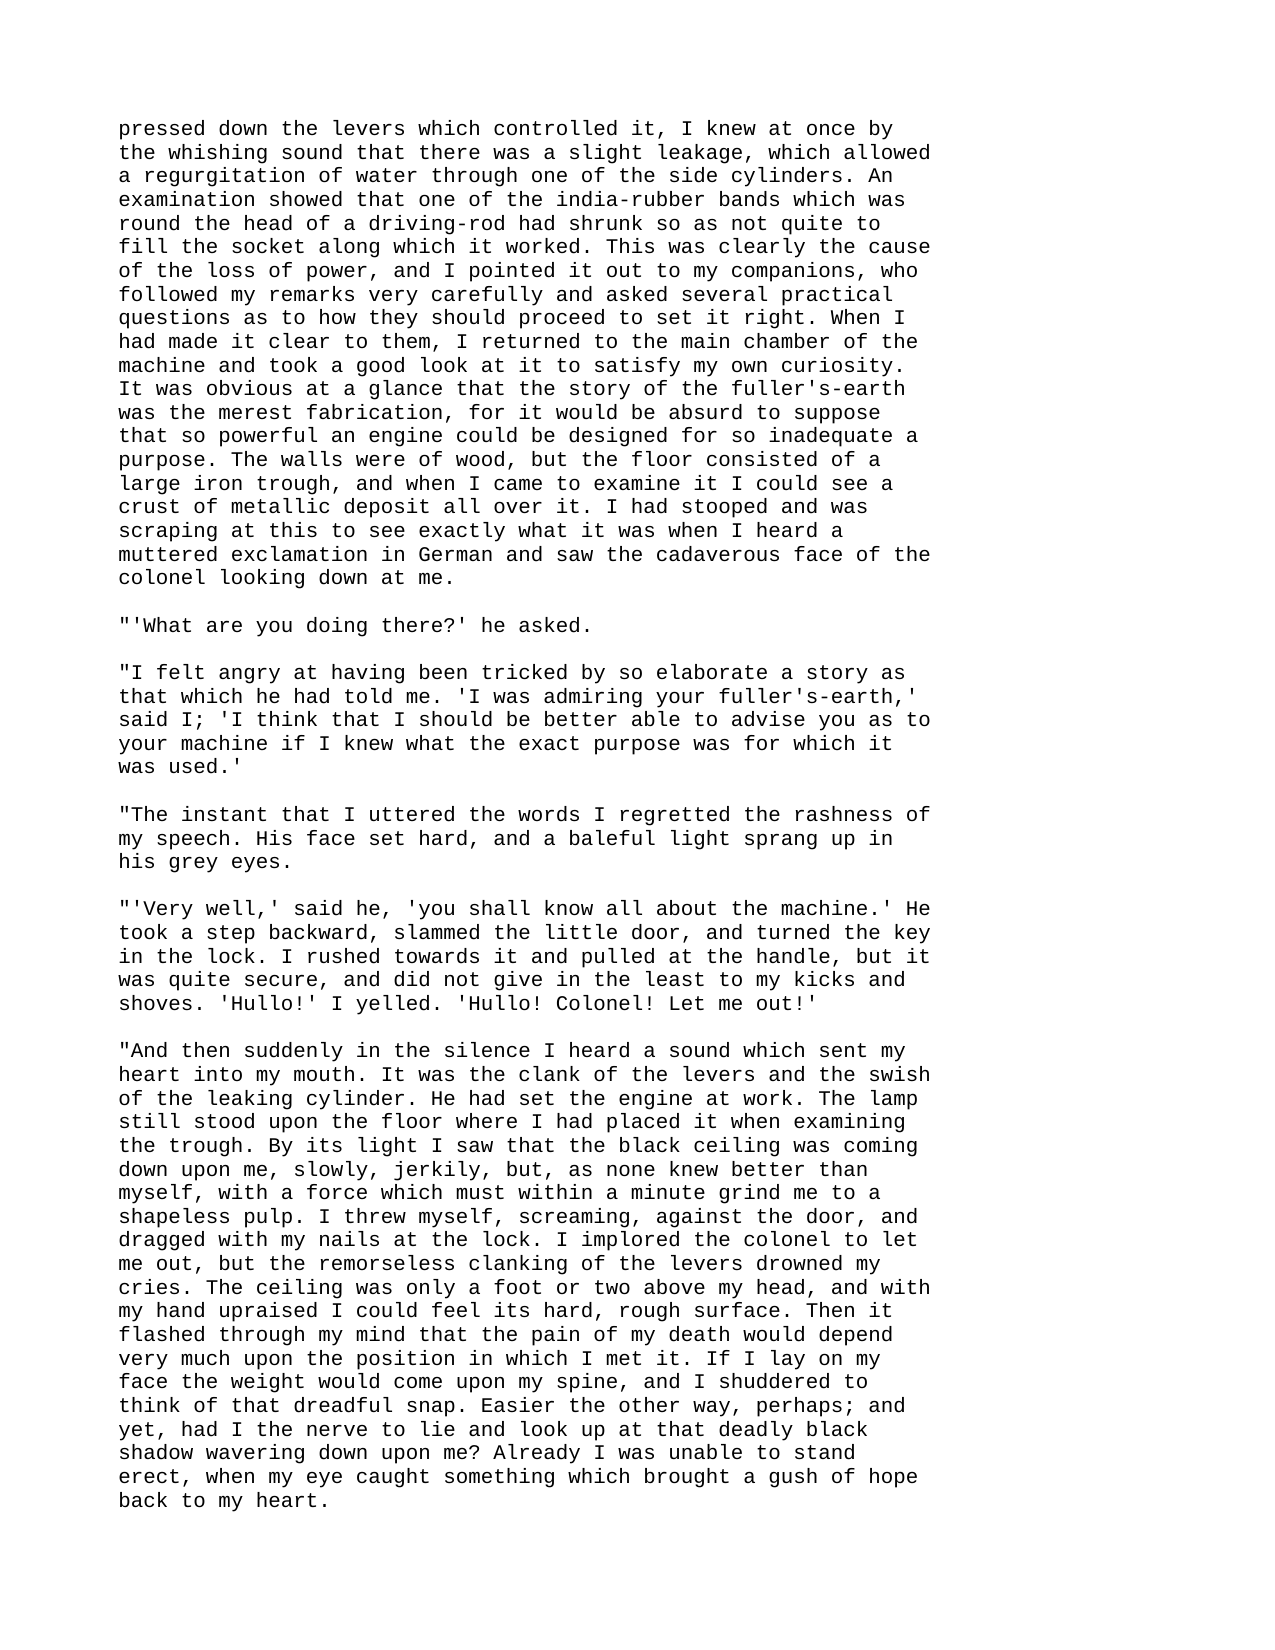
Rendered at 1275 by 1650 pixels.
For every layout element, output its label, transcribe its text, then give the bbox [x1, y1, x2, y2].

text the trough. By its light I saw that the black ceiling was coming [118, 1135, 1157, 1158]
text my speech. His face set hard, and a baleful light sprang up in [118, 827, 1157, 851]
text think of that dreadful snap. Easier the other way, perhaps; and [118, 1395, 1157, 1419]
text cries. The ceiling was only a foot or two above my head, and with [118, 1277, 1157, 1300]
text "I felt angry at having been tricked by so elaborate a story as [118, 662, 1157, 686]
text round the head of a driving-rod had shrunk so as not quite to [118, 213, 1157, 236]
text "And then suddenly in the silence I heard a sound which sent my [118, 1040, 1157, 1064]
text pressed down the levers which controlled it, I knew at once by [118, 118, 1157, 142]
text questions as to how they should proceed to set it right. When I [118, 307, 1157, 331]
text his grey eyes. [118, 851, 1157, 875]
text very much upon the position in which I met it. If I lay on my [118, 1348, 1157, 1371]
text had made it clear to them, I returned to the main chamber of the [118, 331, 1157, 354]
text myself, with a force which must within a minute grind me to a [118, 1182, 1157, 1206]
text a regurgitation of water through one of the side cylinders. An [118, 165, 1157, 189]
text of the leaking cylinder. He had set the engine at work. The lamp [118, 1088, 1157, 1111]
text shoves. 'Hullo!' I yelled. 'Hullo! Colonel! Let me out!' [118, 993, 1157, 1017]
text fill the socket along which it worked. This was clearly the cause [118, 236, 1157, 260]
text purpose. The walls were of wood, but the floor consisted of a [118, 449, 1157, 473]
text yet, had I the nerve to lie and look up at that deadly black [118, 1419, 1157, 1442]
text me out, but the remorseless clanking of the levers drowned my [118, 1253, 1157, 1277]
text said I; 'I think that I should be better able to advise you as to [118, 709, 1157, 733]
text large iron trough, and when I came to examine it I could see a [118, 473, 1157, 496]
text shapeless pulp. I threw myself, screaming, against the door, and [118, 1206, 1157, 1229]
text back to my heart. [118, 1489, 1157, 1513]
text "The instant that I uttered the words I regretted the rashness of [118, 804, 1157, 827]
text erect, when my eye caught something which brought a gush of hope [118, 1466, 1157, 1489]
text dragged with my nails at the lock. I implored the colonel to let [118, 1229, 1157, 1253]
text muttered exclamation in German and saw the cadaverous face of the [118, 544, 1157, 567]
text It was obvious at a glance that the story of the fuller's-earth [118, 378, 1157, 402]
text examination showed that one of the india-rubber bands which was [118, 189, 1157, 213]
text crust of metallic deposit all over it. I had stooped and was [118, 496, 1157, 520]
text face the weight would come upon my spine, and I shuddered to [118, 1371, 1157, 1395]
text machine and took a good look at it to satisfy my own curiosity. [118, 354, 1157, 378]
text followed my remarks very carefully and asked several practical [118, 284, 1157, 307]
text was used.' [118, 757, 1157, 780]
text down upon me, slowly, jerkily, but, as none knew better than [118, 1158, 1157, 1182]
text of the loss of power, and I pointed it out to my companions, who [118, 260, 1157, 284]
text your machine if I knew what the exact purpose was for which it [118, 733, 1157, 757]
text heart into my mouth. It was the clank of the levers and the swish [118, 1064, 1157, 1088]
text "'Very well,' said he, 'you shall know all about the machine.' He [118, 898, 1157, 922]
text my hand upraised I could feel its hard, rough surface. Then it [118, 1300, 1157, 1324]
text still stood upon the floor where I had placed it when examining [118, 1111, 1157, 1135]
text took a step backward, slammed the little door, and turned the key [118, 922, 1157, 946]
text flashed through my mind that the pain of my death would depend [118, 1324, 1157, 1348]
text that so powerful an engine could be designed for so inadequate a [118, 426, 1157, 449]
text in the lock. I rushed towards it and pulled at the handle, but it [118, 946, 1157, 969]
text colonel looking down at me. [118, 567, 1157, 591]
text the whishing sound that there was a slight leakage, which allowed [118, 142, 1157, 165]
text scraping at this to see exactly what it was when I heard a [118, 520, 1157, 544]
text was the merest fabrication, for it would be absurd to suppose [118, 402, 1157, 426]
text "'What are you doing there?' he asked. [118, 615, 1157, 638]
text that which he had told me. 'I was admiring your fuller's-earth,' [118, 686, 1157, 709]
text shadow wavering down upon me? Already I was unable to stand [118, 1442, 1157, 1466]
text was quite secure, and did not give in the least to my kicks and [118, 969, 1157, 993]
